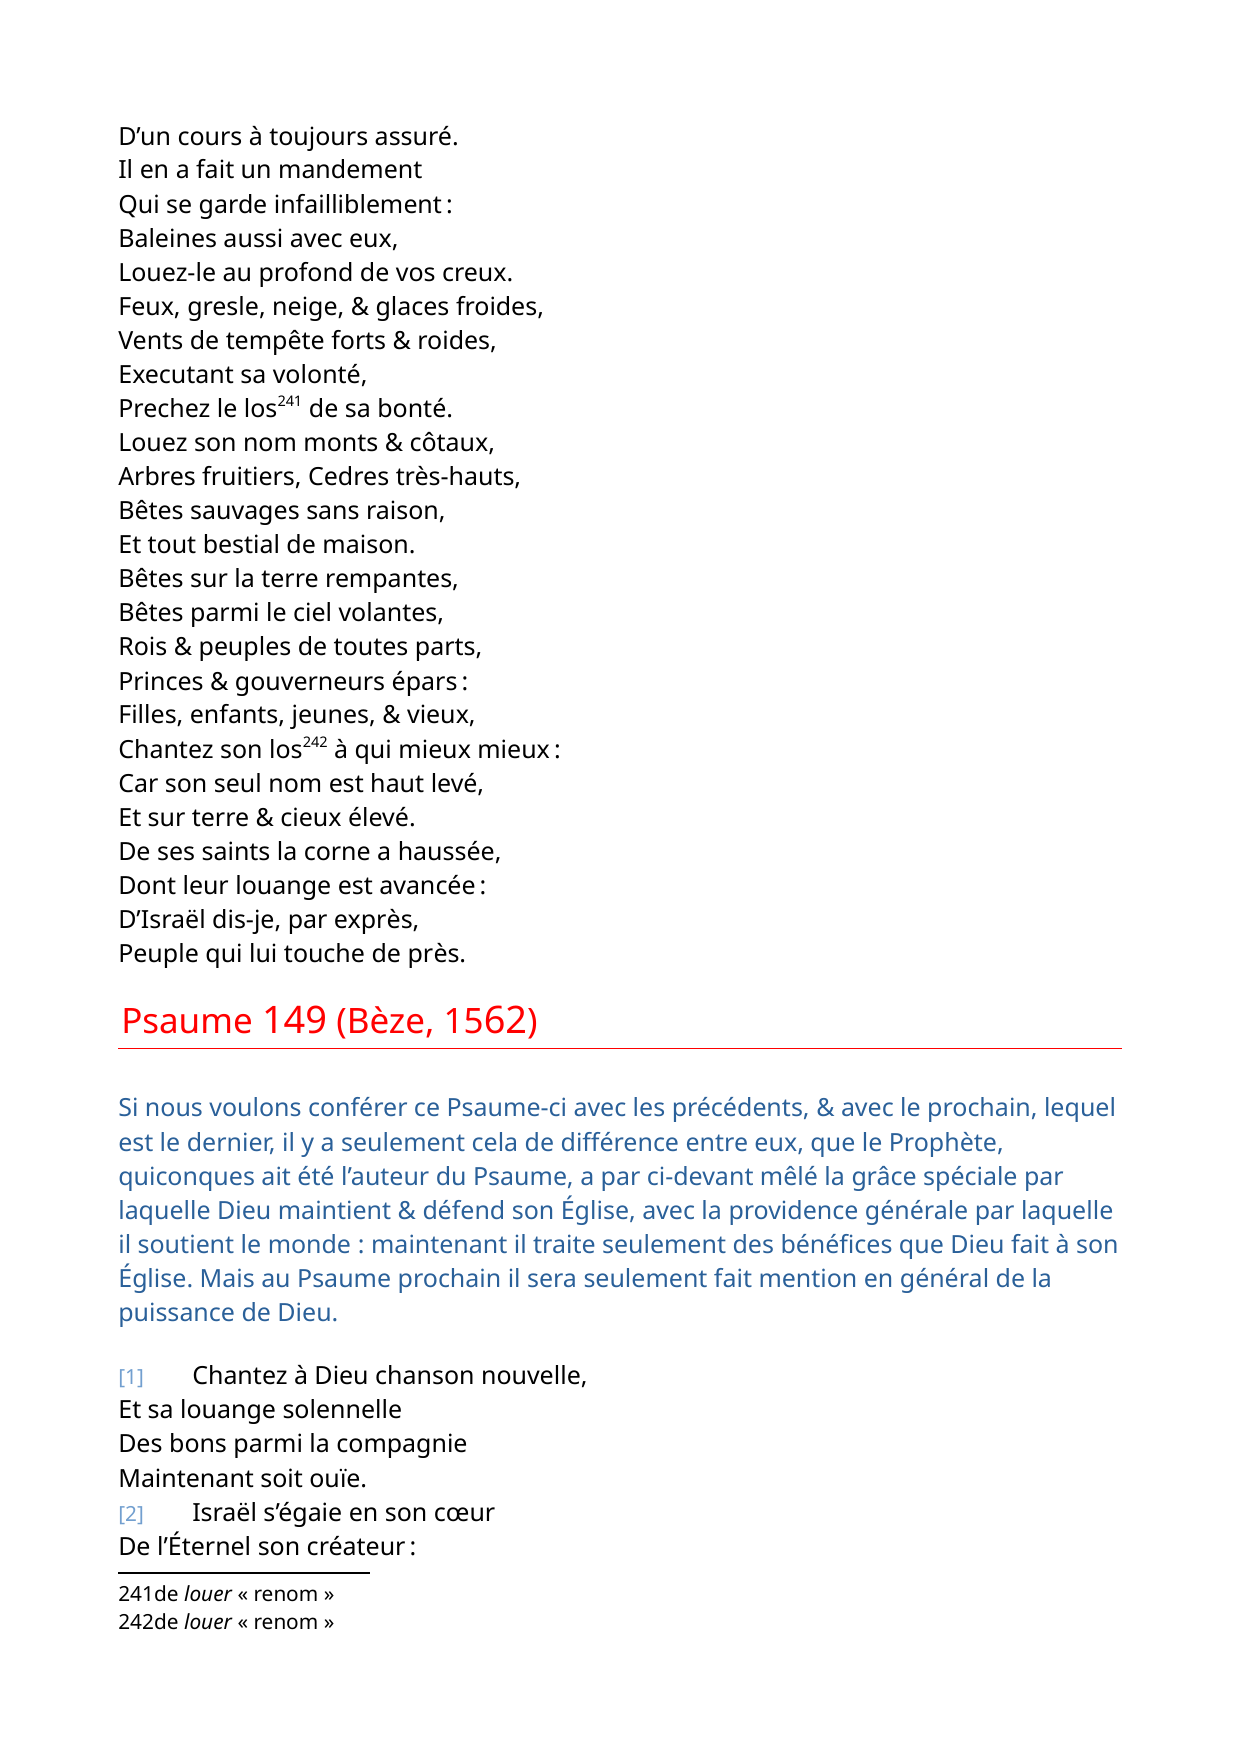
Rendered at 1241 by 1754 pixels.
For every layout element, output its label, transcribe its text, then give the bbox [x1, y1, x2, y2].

text Si nous voulons conférer ce Psaume-ci avec les précédents, & avec le prochain, lequel est le dernier, il y a seulement cela de différence entre eux, que le Prophète, quiconques ait été l’auteur du Psaume, a par ci-devant mêlé la grâce spéciale par laquelle Dieu maintient & défend son Église, avec la providence générale par laquelle il soutient le monde : maintenant il traite seulement des bénéfices que Dieu fait à son Église. Mais au Psaume prochain il sera seulement fait mention en général de la puissance de Dieu. [118, 1090, 1122, 1328]
subtitle Psaume 149 (Bèze, 1562) [118, 991, 1122, 1048]
text Chantez son los à qui mieux mieux : [118, 731, 1122, 765]
text Bêtes parmi le ciel volantes, [118, 595, 1122, 629]
text de louer « renom » [118, 1579, 1122, 1607]
text De ses saints la corne a haussée, [118, 833, 1122, 867]
text Executant sa volonté, [118, 357, 1122, 391]
text D’un cours à toujours assuré. [118, 118, 1122, 152]
text Des bons parmi la compagnie [118, 1426, 1122, 1460]
text Filles, enfants, jeunes, & vieux, [118, 697, 1122, 731]
text de louer « renom » [118, 1607, 1122, 1636]
text D’Israël dis-je, par exprès, [118, 902, 1122, 936]
text Qui se garde infailliblement : [118, 186, 1122, 220]
text Peuple qui lui touche de près. [118, 936, 1122, 970]
text Prechez le los de sa bonté. [118, 391, 1122, 425]
text Et sa louange solennelle [118, 1392, 1122, 1426]
text Car son seul nom est haut levé, [118, 765, 1122, 799]
text Bêtes sauvages sans raison, [118, 493, 1122, 527]
text Dont leur louange est avancée : [118, 867, 1122, 902]
text Maintenant soit ouïe. [118, 1460, 1122, 1494]
text Feux, gresle, neige, & glaces froides, [118, 288, 1122, 322]
text [1] Chantez à Dieu chanson nouvelle, [118, 1358, 1122, 1392]
text De l’Éternel son créateur : [118, 1528, 1122, 1562]
text Louez-le au profond de vos creux. [118, 254, 1122, 288]
text Vents de tempête forts & roides, [118, 322, 1122, 357]
text Et sur terre & cieux élevé. [118, 799, 1122, 833]
text Louez son nom monts & côtaux, [118, 425, 1122, 459]
text Baleines aussi avec eux, [118, 220, 1122, 254]
text Princes & gouverneurs épars : [118, 663, 1122, 697]
text Il en a fait un mandement [118, 152, 1122, 186]
text Rois & peuples de toutes parts, [118, 629, 1122, 663]
text Arbres fruitiers, Cedres très-hauts, [118, 459, 1122, 493]
text Et tout bestial de maison. [118, 527, 1122, 561]
text Bêtes sur la terre rempantes, [118, 561, 1122, 595]
text [2] Israël s’égaie en son cœur [118, 1494, 1122, 1528]
